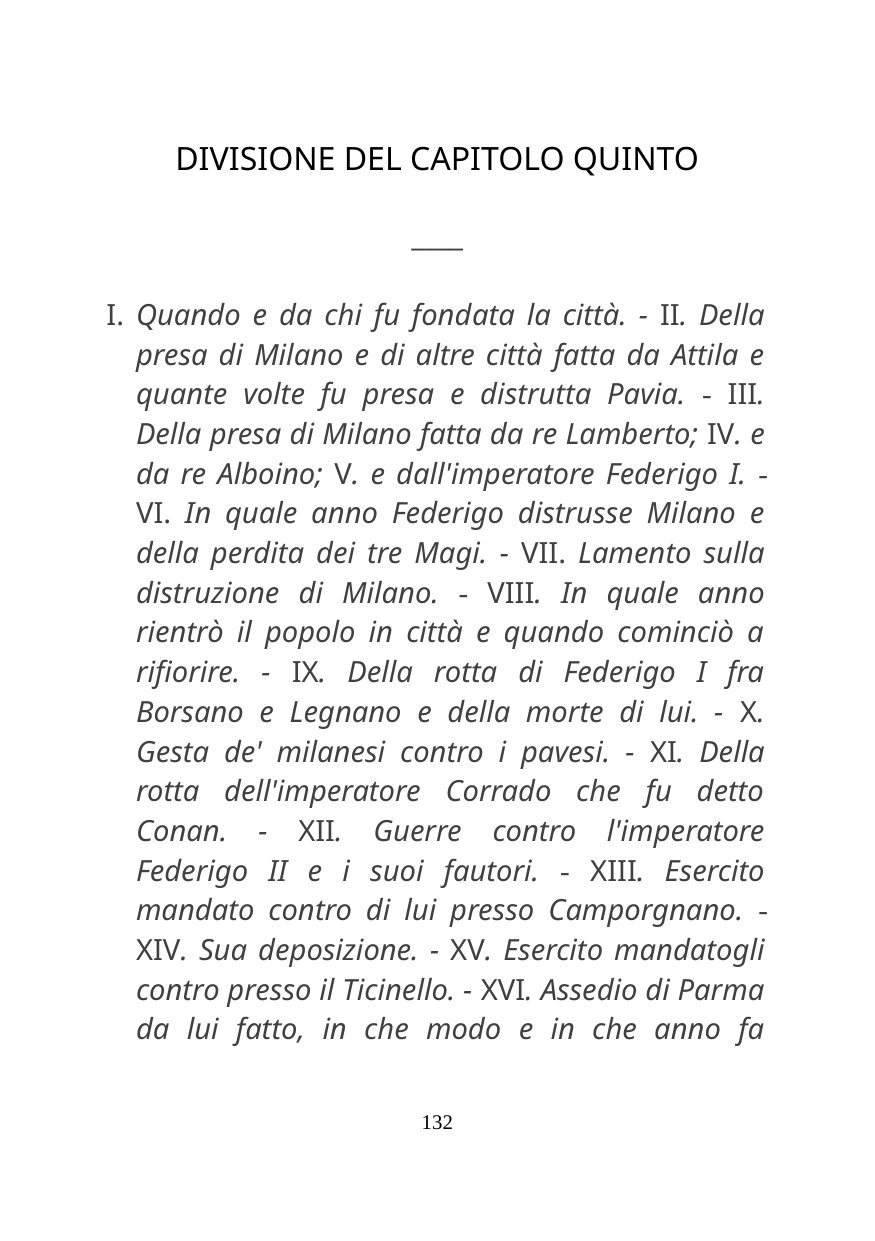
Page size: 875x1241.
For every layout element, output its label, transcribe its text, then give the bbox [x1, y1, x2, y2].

text I. Quando e da chi fu fondata la città. - II. Della presa di Milano e di altre città fatta da Attila e quante volte fu presa e distrutta Pavia. - III. Della presa di Milano fatta da re Lamberto; IV. e da re Alboino; V. e dall'imperatore Federigo I. - VI. In quale anno Federigo distrusse Milano e della perdita dei tre Magi. - VII. Lamento sulla distruzione di Milano. - VIII. In quale anno rientrò il popolo in città e quando cominciò a rifiorire. - IX. Della rotta di Federigo I fra Borsano e Legnano e della morte di lui. - X. Gesta de' milanesi contro i pavesi. - XI. Della rotta dell'imperatore Corrado che fu detto Conan. - XII. Guerre contro l'imperatore Federigo II e i suoi fautori. - XIII. Esercito mandato contro di lui presso Camporgnano. - XIV. Sua deposizione. - XV. Esercito mandatogli contro presso il Ticinello. - XVI. Assedio di Parma da lui fatto, in che modo e in che anno fa [106, 294, 768, 1048]
subtitle DIVISIONE DEL CAPITOLO QUINTO [106, 136, 768, 179]
text ____ [106, 215, 768, 254]
